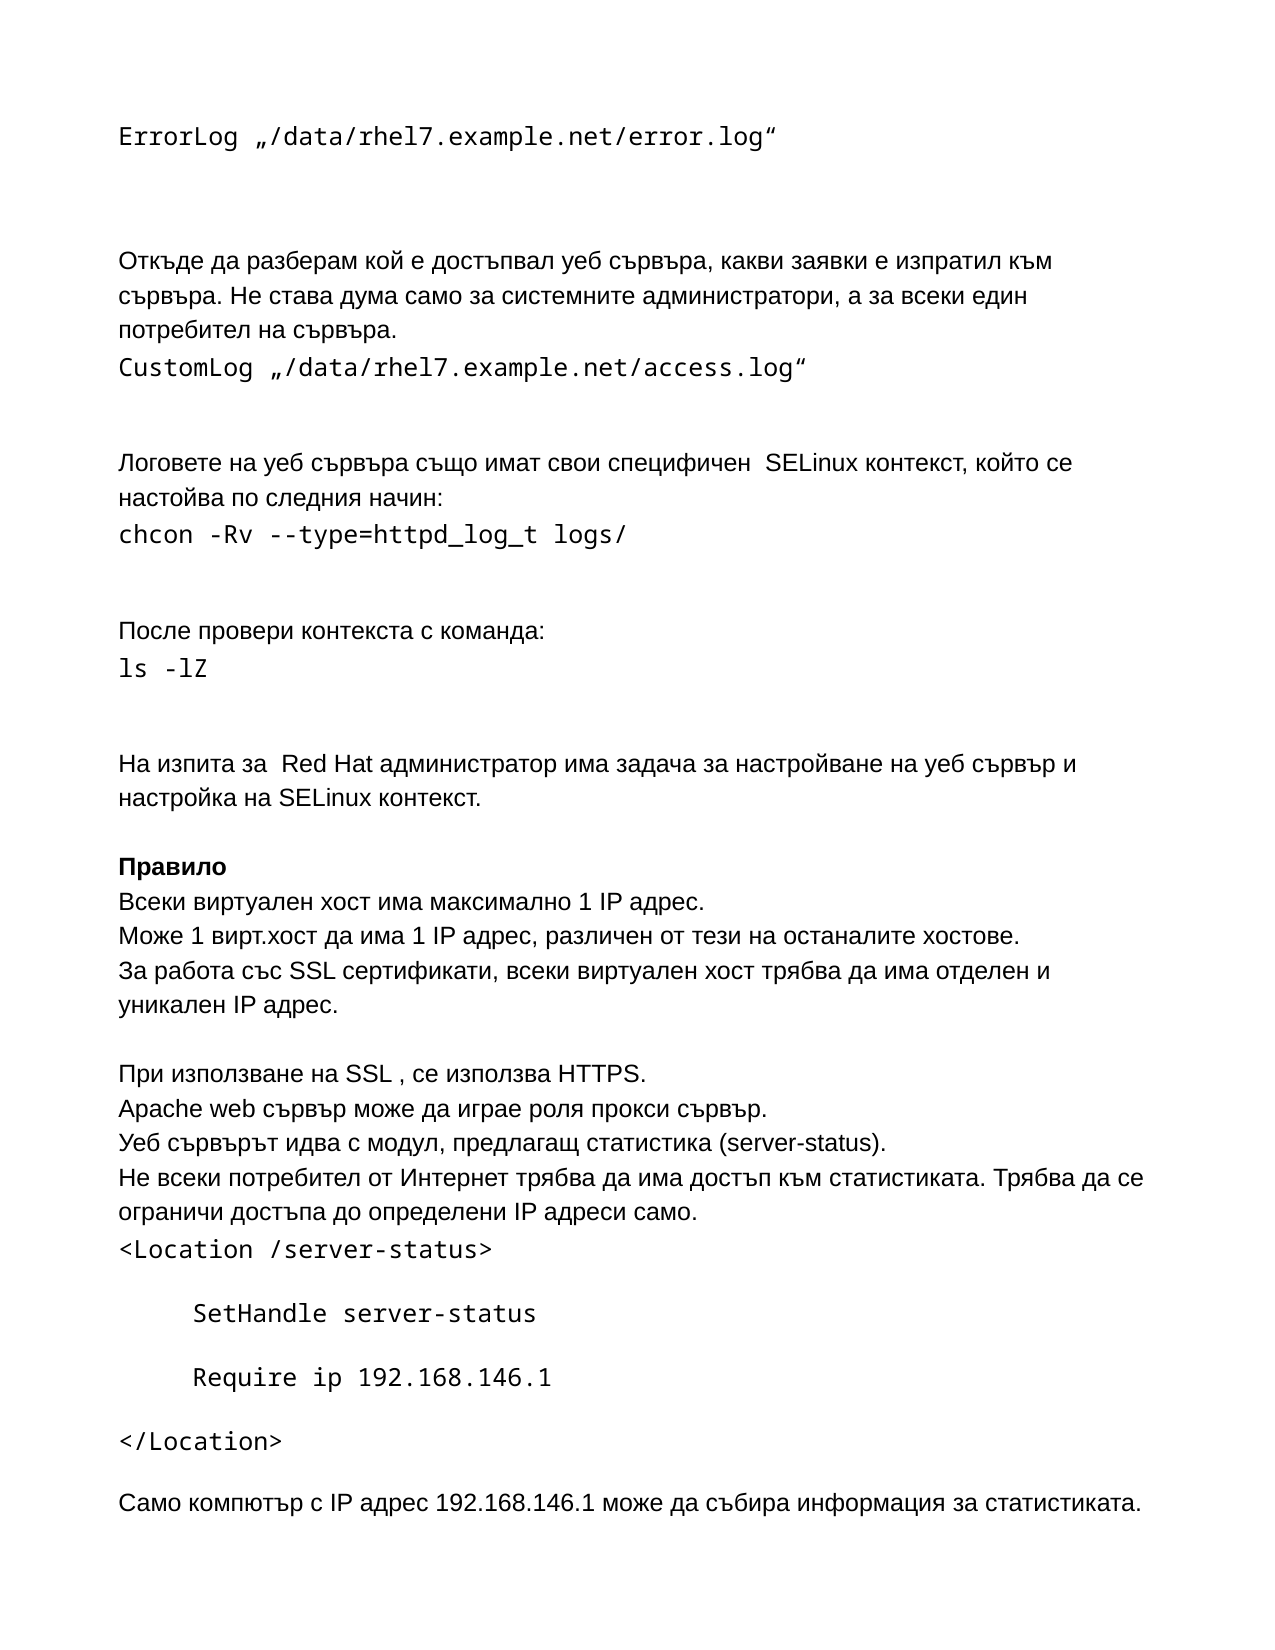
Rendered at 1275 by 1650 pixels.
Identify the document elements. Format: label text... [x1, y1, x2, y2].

text Require ip 192.168.146.1 [118, 1359, 1157, 1394]
text Логовете на уеб сървъра също имат свои специфичен SELinux контекст, който се настойва по следния начин: [118, 448, 1157, 511]
text Може 1 вирт.хост да има 1 IP адрес, различен от тези на останалите хостове. [118, 921, 1157, 950]
text Уеб сървърът идва с модул, предлагащ статистика (server-status). [118, 1128, 1157, 1157]
text Apache web сървър може да играе роля прокси сървър. [118, 1093, 1157, 1122]
text <Location /server-status> [118, 1231, 1157, 1266]
text ls -lZ [118, 650, 1157, 684]
text Само компютър с IP адрес 192.168.146.1 може да събира информация за статистиката. [118, 1488, 1157, 1516]
text Не всеки потребител от Интернет трябва да има достъп към статистиката. Трябва да се ограничи достъпа до определени IP адреси само. [118, 1162, 1157, 1226]
text </Location> [118, 1424, 1157, 1458]
text Всеки виртуален хост има максимално 1 IP адрес. [118, 887, 1157, 915]
text На изпита за Red Hat администратор има задача за настройване на уеб сървър и настройка на SELinux контекст. [118, 749, 1157, 812]
text После провери контекста с команда: [118, 616, 1157, 644]
text Правило [118, 852, 1157, 881]
text CustomLog „/data/rhel7.example.net/access.log“ [118, 350, 1157, 384]
text ErrorLog „/data/rhel7.example.net/error.log“ [118, 118, 1157, 152]
text Откъде да разберам кой е достъпвал уеб сървъра, какви заявки е изпратил към сървъра. Не става дума само за системните администратори, а за всеки един потребител на сървъра. [118, 246, 1157, 344]
text chcon -Rv --type=httpd_log_t logs/ [118, 517, 1157, 551]
text При използване на SSL , се използва HTTPS. [118, 1059, 1157, 1088]
text За работа със SSL сертификати, всеки виртуален хост трябва да има отделен и уникален IP адрес. [118, 956, 1157, 1019]
text SetHandle server-status [118, 1296, 1157, 1329]
